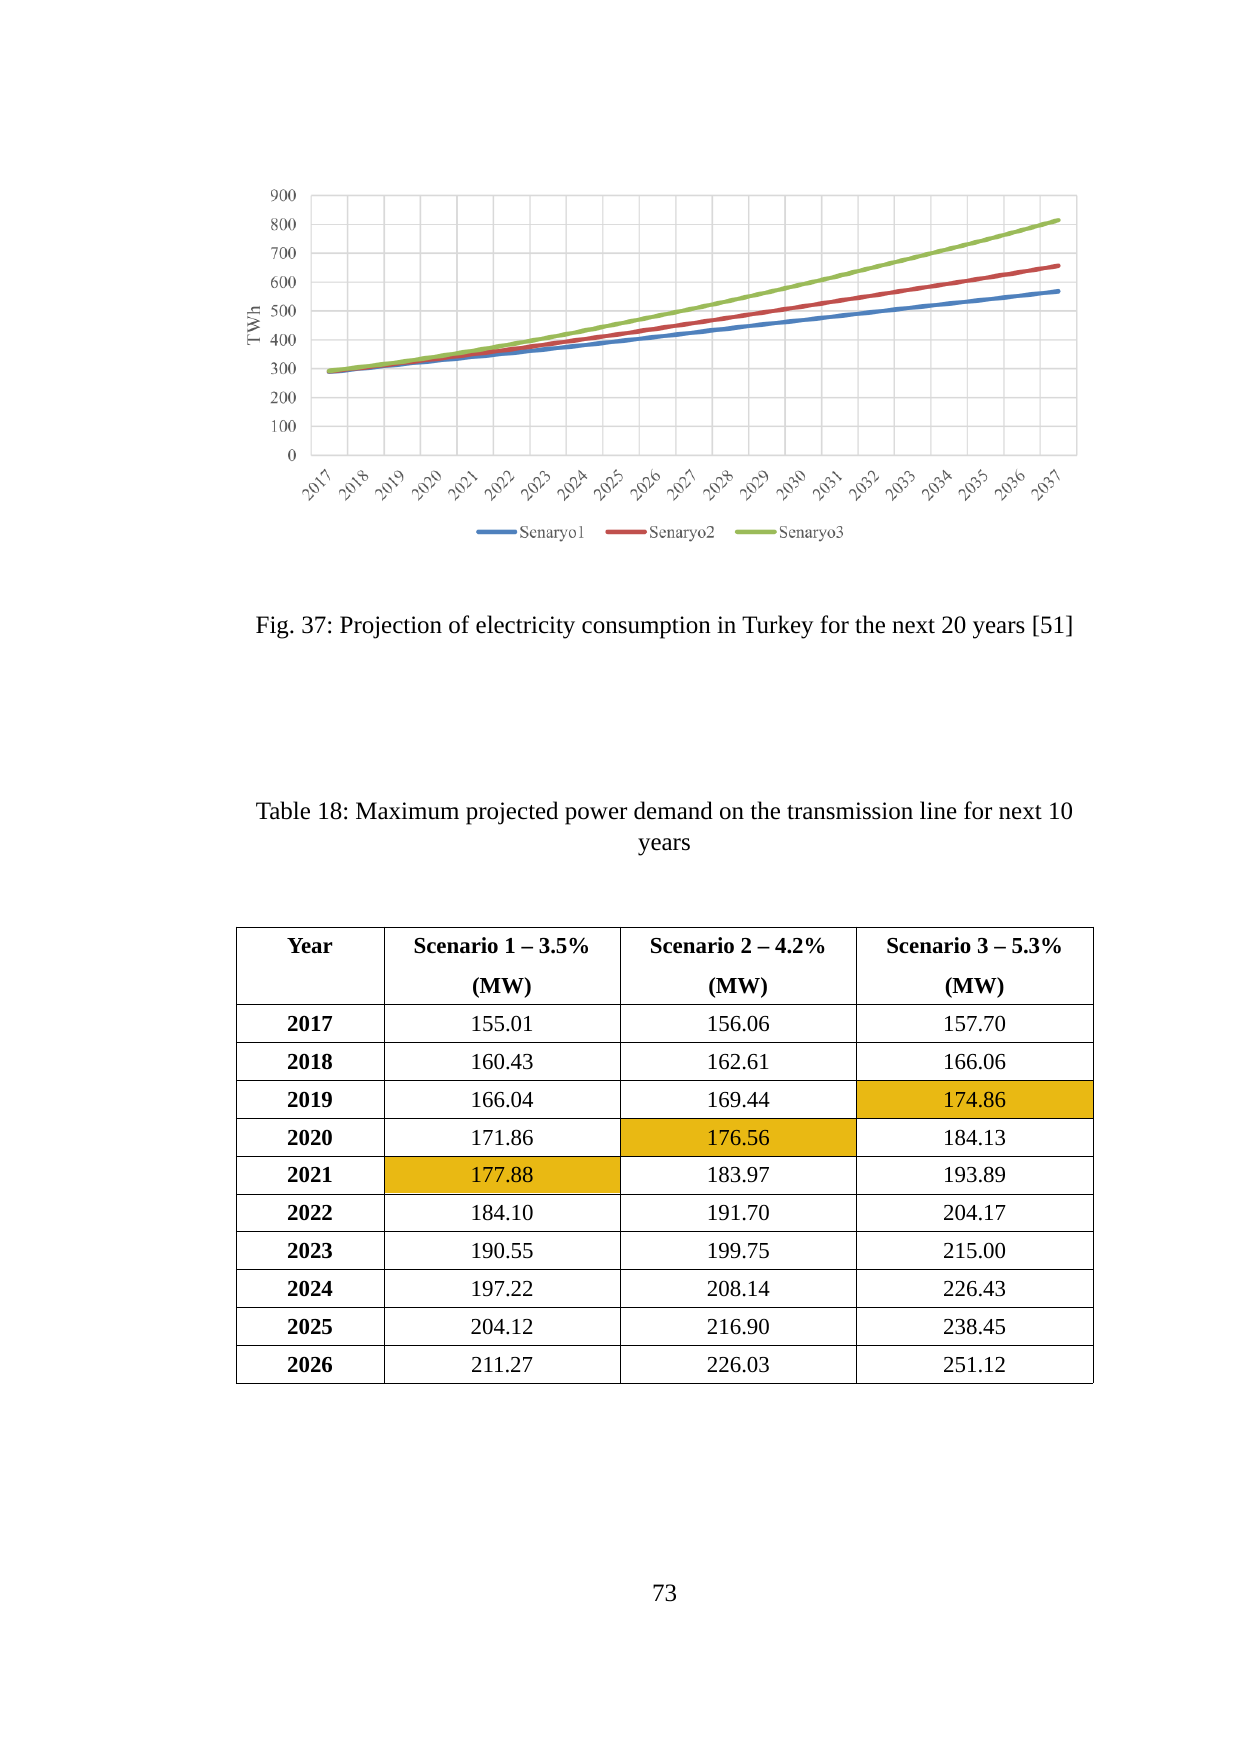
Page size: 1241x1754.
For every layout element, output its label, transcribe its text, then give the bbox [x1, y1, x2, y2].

table_cell 169.44 [621, 1081, 856, 1118]
table_cell 184.10 [385, 1195, 620, 1231]
table_cell 2019 [237, 1081, 384, 1118]
table_cell 160.43 [385, 1043, 620, 1080]
table_cell 184.13 [857, 1119, 1093, 1156]
table_cell 199.75 [621, 1232, 856, 1269]
table_cell 2025 [237, 1308, 384, 1345]
table_cell 193.89 [857, 1157, 1093, 1193]
table_header Scenario 1 – 3.5% (MW) [385, 928, 620, 1004]
table_cell 2021 [237, 1157, 384, 1193]
table_cell 166.04 [385, 1081, 620, 1118]
table_cell 190.55 [385, 1232, 620, 1269]
table_cell 166.06 [857, 1043, 1093, 1080]
table_cell 176.56 [621, 1119, 856, 1156]
table_cell 2026 [237, 1346, 384, 1383]
table_cell 204.12 [385, 1308, 620, 1345]
table_cell 2017 [237, 1005, 384, 1042]
table_cell 2018 [237, 1043, 384, 1080]
table_cell 2022 [237, 1195, 384, 1231]
table_cell 216.90 [621, 1308, 856, 1345]
table_cell 177.88 [385, 1157, 620, 1193]
table_cell 162.61 [621, 1043, 856, 1080]
table_cell 183.97 [621, 1157, 856, 1193]
text Table 18: Maximum projected power demand on the transmission line for next 10 years [236, 796, 1093, 856]
table_cell 156.06 [621, 1005, 856, 1042]
table_cell 174.86 [857, 1081, 1093, 1118]
table_header Scenario 2 – 4.2% (MW) [621, 928, 856, 1004]
table_cell 155.01 [385, 1005, 620, 1042]
table_header Year [237, 928, 384, 1004]
table_cell 211.27 [385, 1346, 620, 1383]
table_cell 226.43 [857, 1270, 1093, 1307]
table_cell 191.70 [621, 1195, 856, 1231]
table_cell 204.17 [857, 1195, 1093, 1231]
table_cell 208.14 [621, 1270, 856, 1307]
text Fig. 37: Projection of electricity consumption in Turkey for the next 20 years [51]⁠ [236, 611, 1093, 639]
table_cell 157.70 [857, 1005, 1093, 1042]
table_cell 171.86 [385, 1119, 620, 1156]
picture [236, 160, 1093, 557]
table_cell 226.03 [621, 1346, 856, 1383]
table_header Scenario 3 – 5.3%(MW) [857, 928, 1093, 1004]
table_cell 215.00 [857, 1232, 1093, 1269]
table_cell 2020 [237, 1119, 384, 1156]
table_cell 251.12 [857, 1346, 1093, 1383]
table_cell 2023 [237, 1232, 384, 1269]
table_cell 197.22 [385, 1270, 620, 1307]
table_cell 2024 [237, 1270, 384, 1307]
table_cell 238.45 [857, 1308, 1093, 1345]
